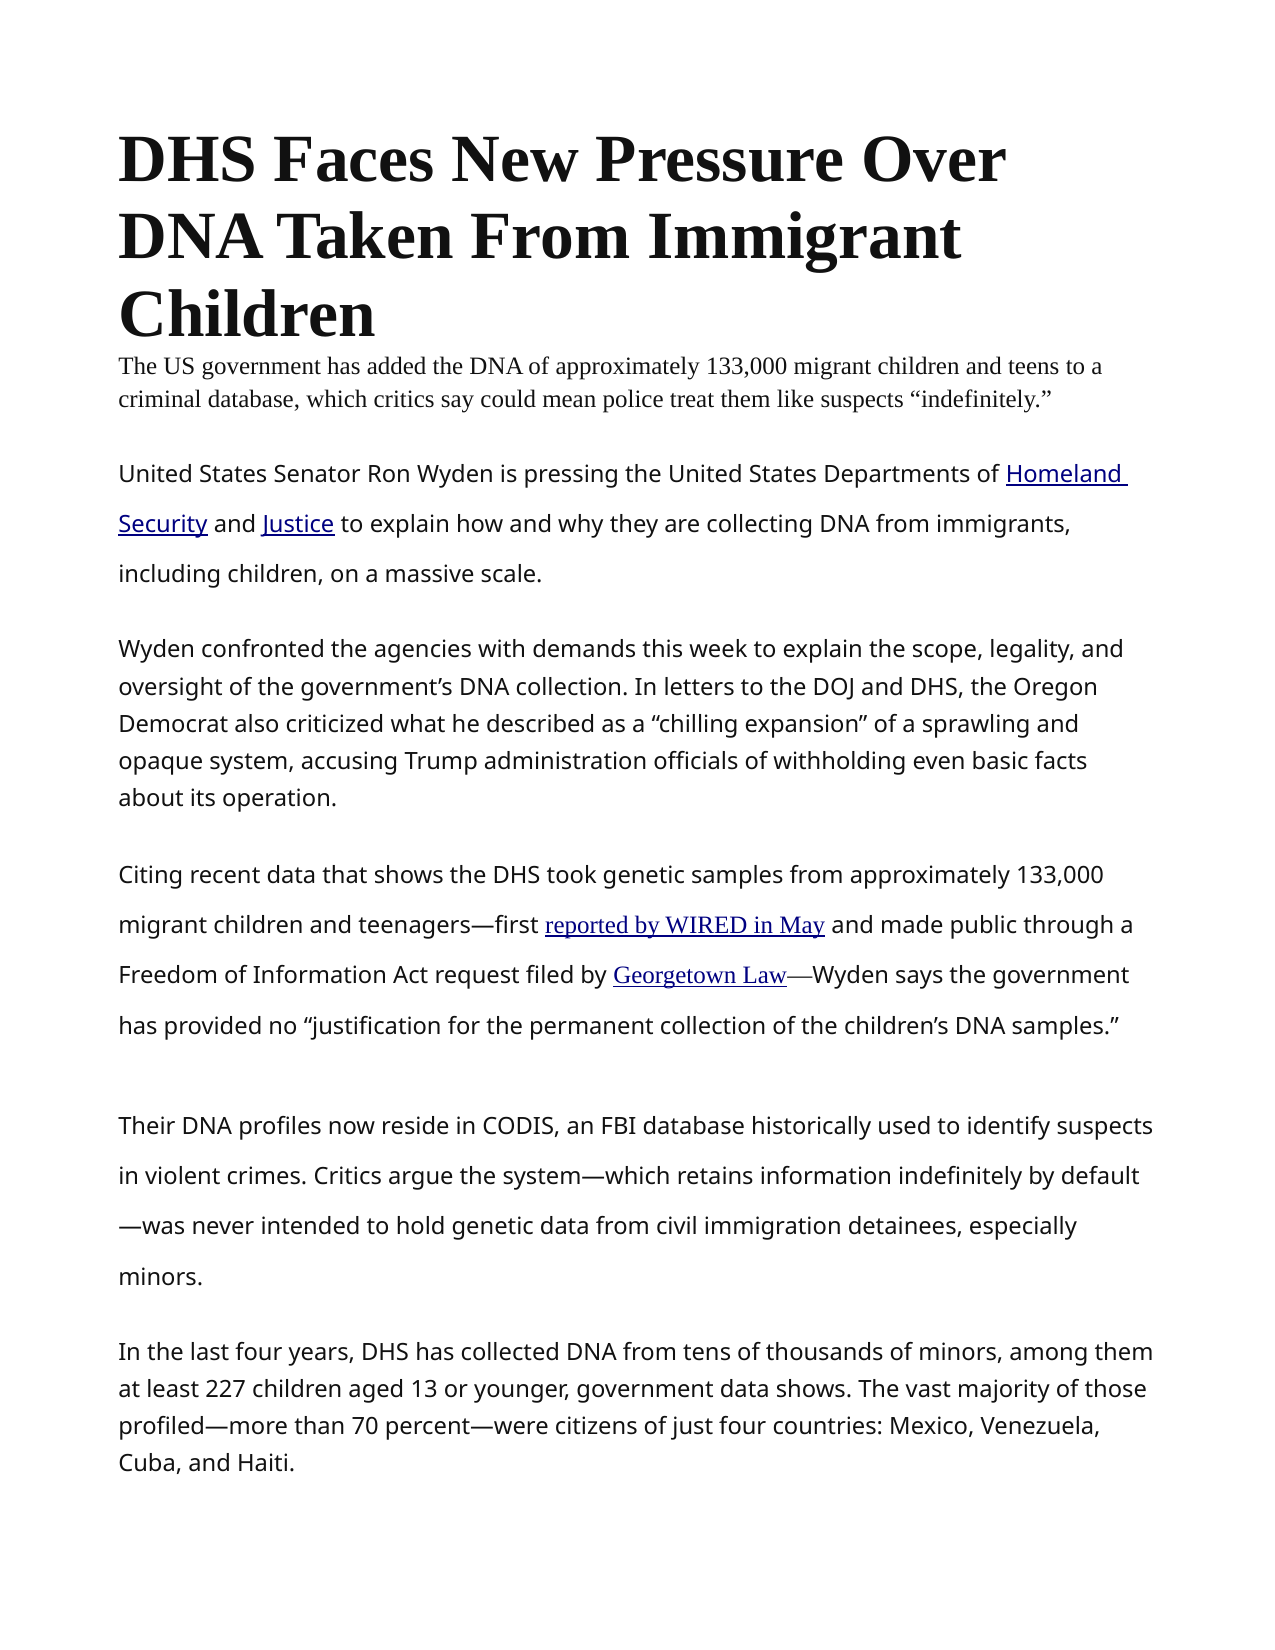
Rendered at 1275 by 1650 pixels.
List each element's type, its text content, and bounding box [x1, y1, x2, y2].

text Wyden confronted the agencies with demands this week to explain the scope, legality, and oversight of the government’s DNA collection. In letters to the DOJ and DHS, the Oregon Democrat also criticized what he described as a “chilling expansion” of a sprawling and opaque system, accusing Trump administration officials of withholding even basic facts about its operation. [118, 632, 1157, 814]
text Their DNA profiles now reside in CODIS, an FBI database historically used to identify suspects in violent crimes. Critics argue the system—which retains information indefinitely by default—was never intended to hold genetic data from civil immigration detainees, especially minors. [118, 1109, 1157, 1292]
subtitle DHS Faces New Pressure Over DNA Taken From Immigrant Children [118, 118, 1157, 351]
text In the last four years, DHS has collected DNA from tens of thousands of minors, among them at least 227 children aged 13 or younger, government data shows. The vast majority of those profiled—more than 70 percent—were citizens of just four countries: Mexico, Venezuela, Cuba, and Haiti. [118, 1335, 1157, 1479]
text The US government has added the DNA of approximately 133,000 migrant children and teens to a criminal database, which critics say could mean police treat them like suspects “indefinitely.” [118, 351, 1157, 413]
text United States Senator Ron Wyden is pressing the United States Departments of Homeland Security and Justice to explain how and why they are collecting DNA from immigrants, including children, on a massive scale. [118, 457, 1157, 590]
text Citing recent data that shows the DHS took genetic samples from approximately 133,000 migrant children and teenagers—first reported by WIRED in May and made public through a Freedom of Information Act request filed by Georgetown Law—Wyden says the government has provided no “justification for the permanent collection of the children’s DNA samples.” [118, 858, 1157, 1041]
